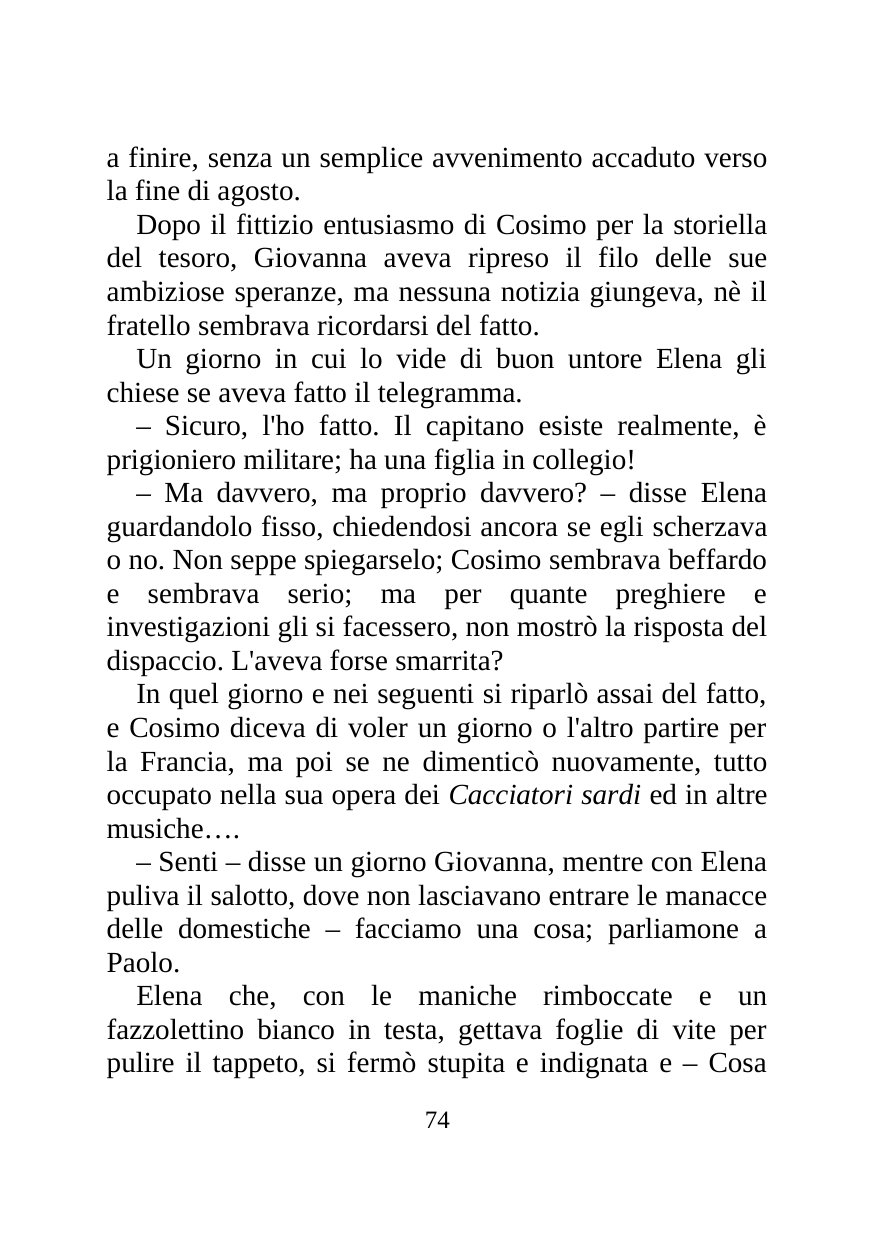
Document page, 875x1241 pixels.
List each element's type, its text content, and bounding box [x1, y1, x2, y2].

text Un giorno in cui lo vide di buon untore Elena gli chiese se aveva fatto il telegramma. [106, 341, 768, 408]
text Elena che, con le maniche rimboccate e un fazzolettino bianco in testa, gettava foglie di vite per pulire il tappeto, si fermò stupita e indignata e – Cosa [106, 978, 768, 1079]
text In quel giorno e nei seguenti si riparlò assai del fatto, e Cosimo diceva di voler un giorno o l'altro partire per la Francia, ma poi se ne dimenticò nuovamente, tutto occupato nella sua opera dei Cacciatori sardi ed in altre musiche…. [106, 677, 768, 844]
text Dopo il fittizio entusiasmo di Cosimo per la storiella del tesoro, Giovanna aveva ripreso il filo delle sue ambiziose speranze, ma nessuna notizia giungeva, nè il fratello sembrava ricordarsi del fatto. [106, 207, 768, 341]
text – Senti – disse un giorno Giovanna, mentre con Elena puliva il salotto, dove non lasciavano entrare le manacce delle domestiche – facciamo una cosa; parliamone a Paolo. [106, 844, 768, 978]
text – Ma davvero, ma proprio davvero? – disse Elena guardandolo fisso, chiedendosi ancora se egli scherzava o no. Non seppe spiegarselo; Cosimo sembrava beffardo e sembrava serio; ma per quante preghiere e investigazioni gli si facessero, non mostrò la risposta del dispaccio. L'aveva forse smarrita? [106, 475, 768, 677]
text – Sicuro, l'ho fatto. Il capitano esiste realmente, è prigioniero militare; ha una figlia in collegio! [106, 408, 768, 475]
text a finire, senza un semplice avvenimento accaduto verso la fine di agosto. [106, 140, 768, 207]
